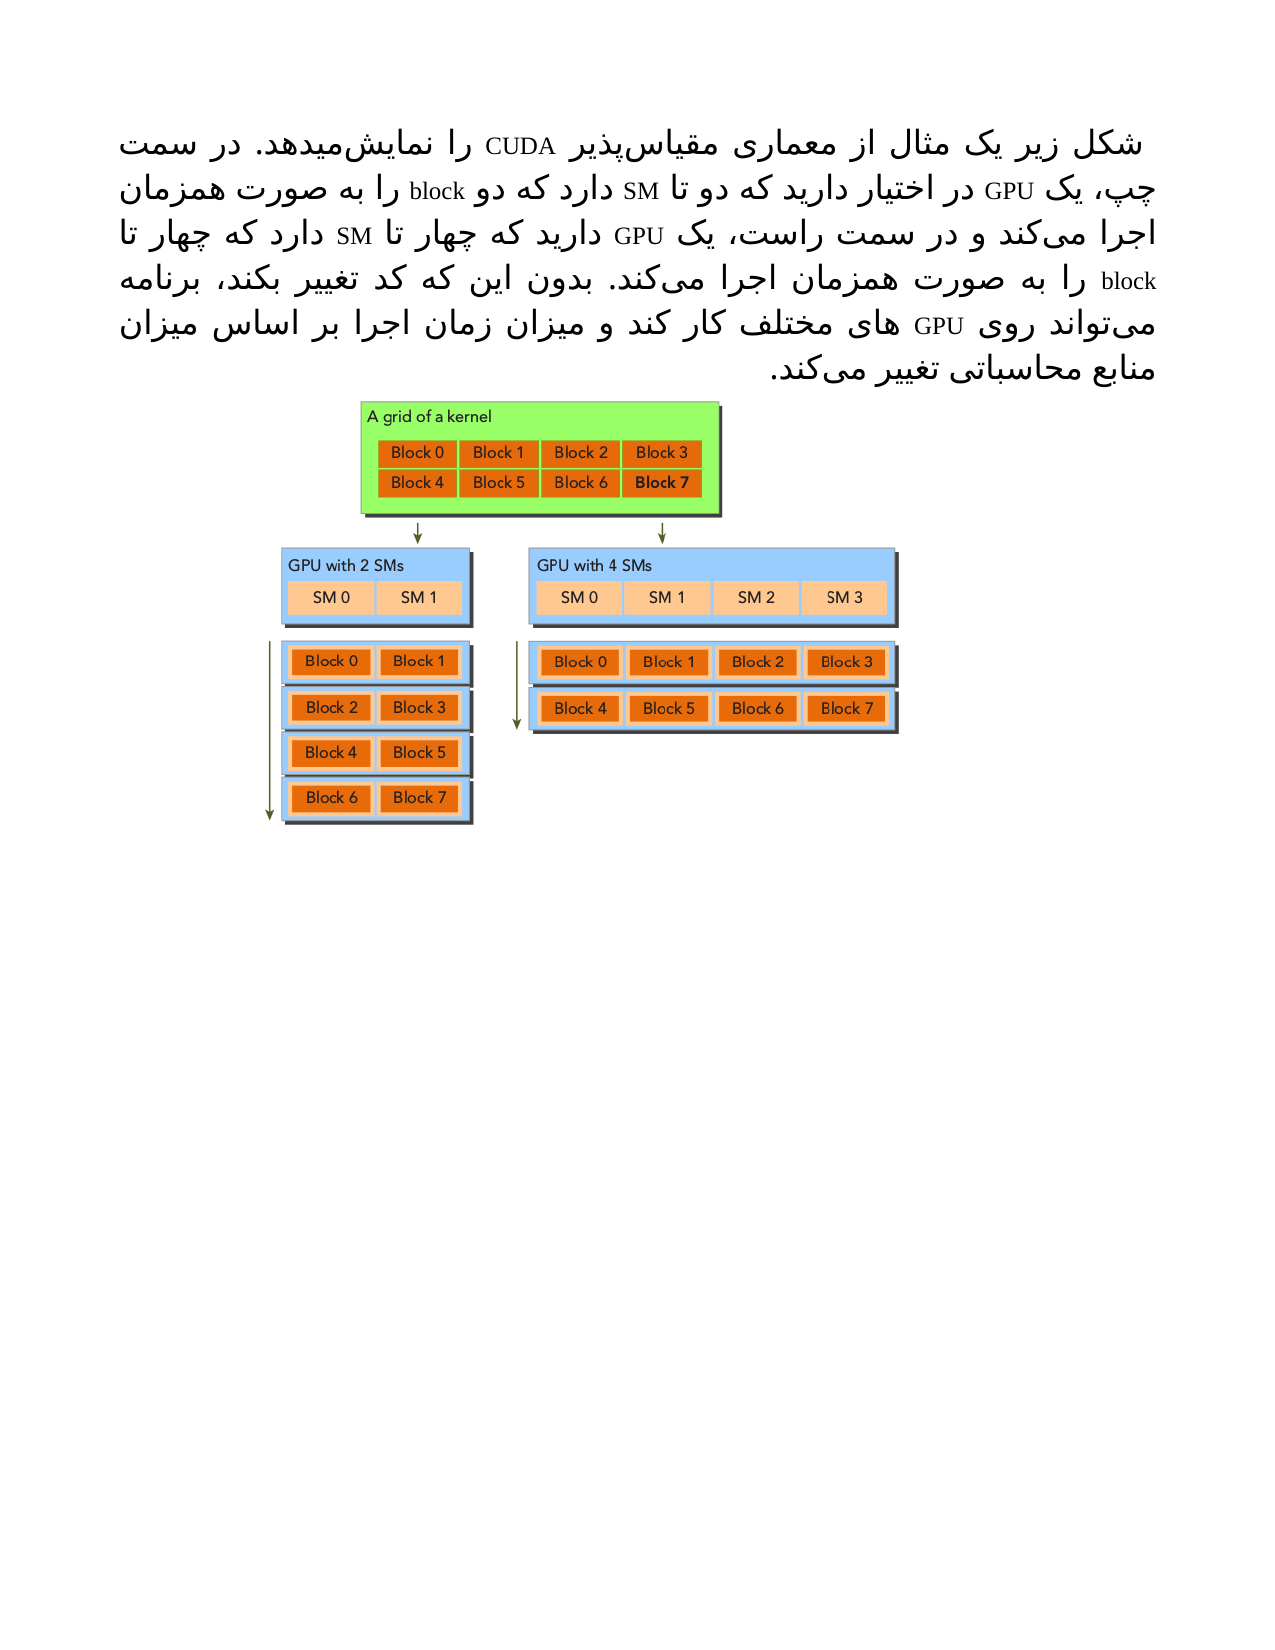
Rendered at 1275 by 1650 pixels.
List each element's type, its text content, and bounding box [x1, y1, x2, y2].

text شکل زیر یک مثال از معماری مقیاس‌پذیر CUDA را نمایش‌میدهد. در سمت چپ، یک GPU در اختیار دارید که دو تا SM دارد که دو block را به صورت همزمان اجرا می‌کند و در سمت راست، یک GPU دارید که چهار تا SM دارد که چهار تا block را به صورت همزمان اجرا می‌کند. بدون این که کد تغییر بکند، برنامه می‌تواند روی GPU های مختلف کار کند و میزان زمان اجرا بر اساس میزان منابع محاسباتی تغییر می‌کند. [118, 118, 1157, 388]
picture [118, 388, 1157, 826]
